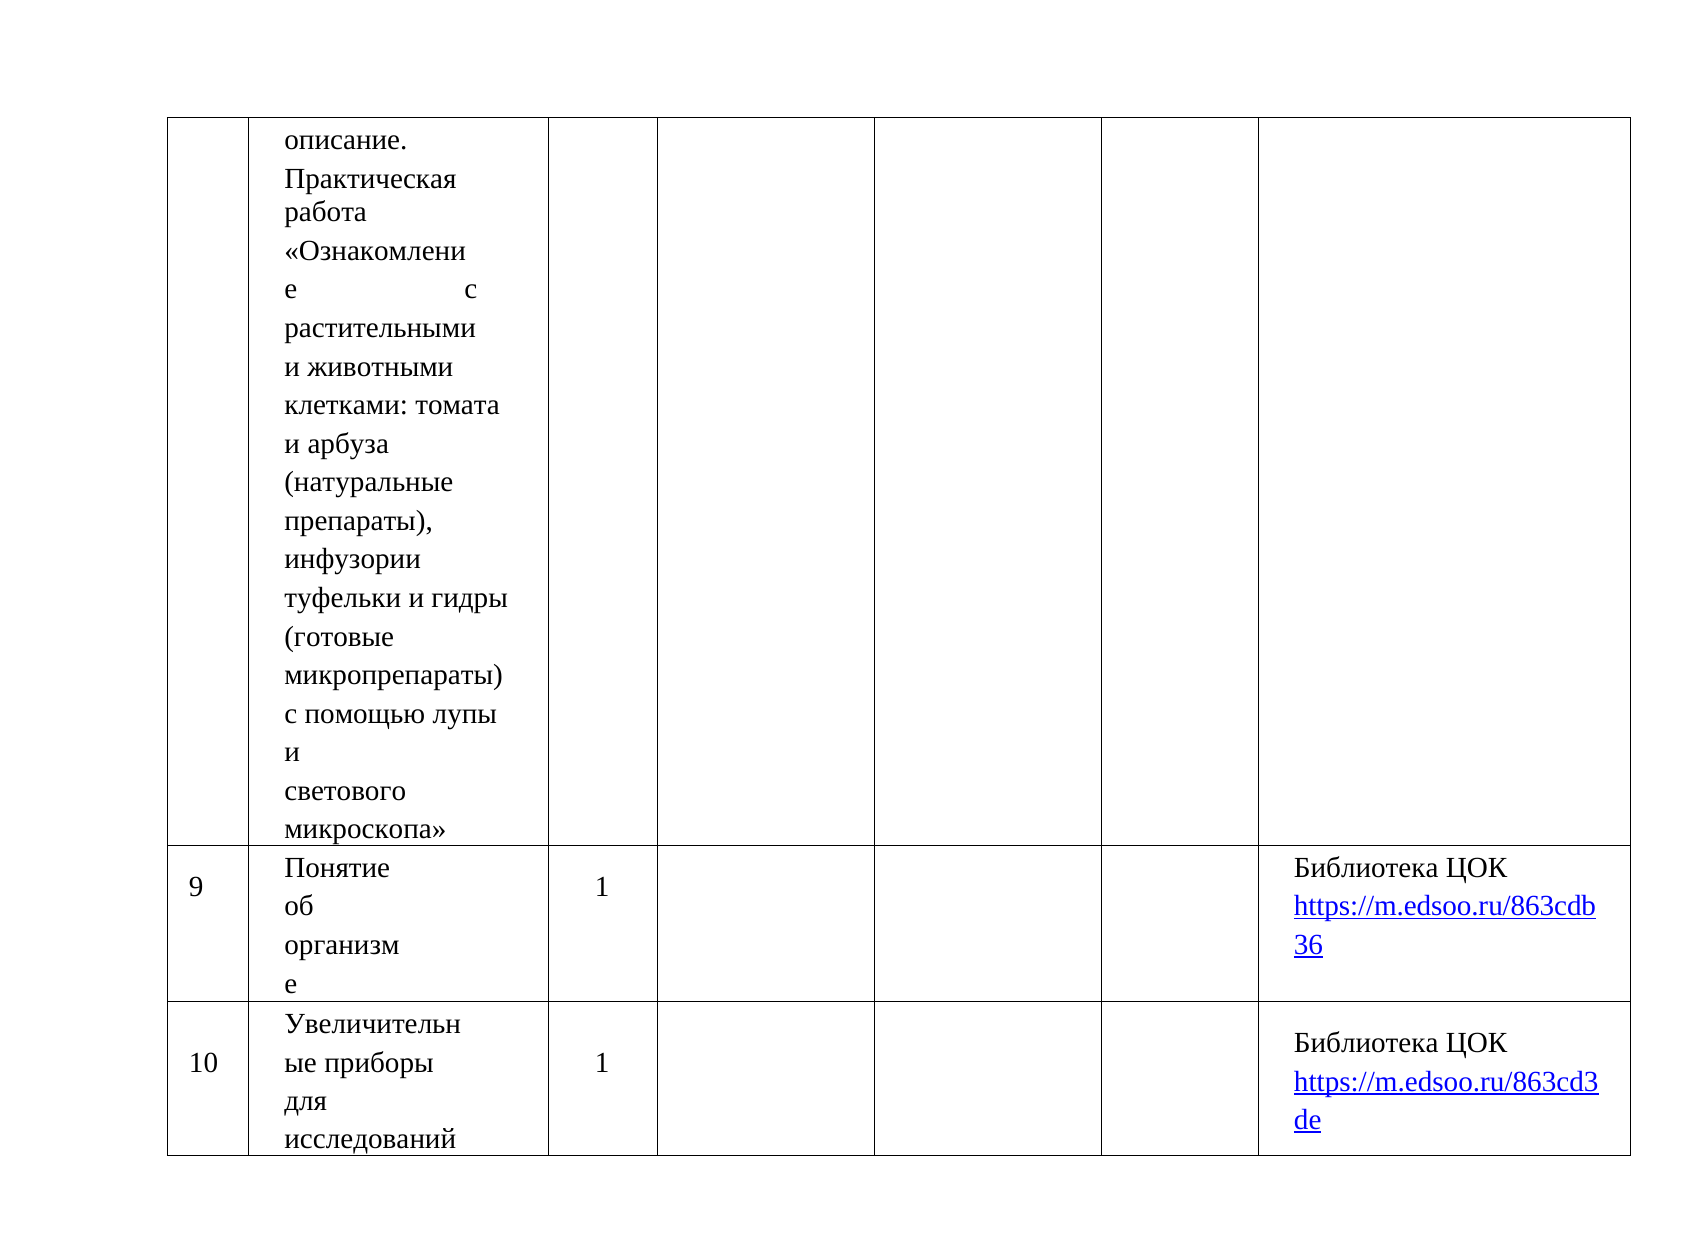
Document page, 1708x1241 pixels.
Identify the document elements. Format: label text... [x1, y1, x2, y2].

table_header [1102, 118, 1258, 845]
table_cell [1102, 1002, 1258, 1155]
table_header [549, 118, 657, 845]
table_cell 1 [549, 846, 657, 1001]
table_cell [875, 846, 1101, 1001]
table_cell [1102, 846, 1258, 1001]
table_cell Понятие об организме [249, 846, 548, 1001]
table_header описание. Практическая работа «Ознакомление с растительными и животными клетками: томата и арбуза (натуральные препараты), инфузории туфельки и гидры (готовые микропрепараты) с помощью лупы и светового микроскопа» [249, 118, 548, 845]
table_cell Библиотека ЦОК https://m.edsoo.ru/863cd3de [1259, 1002, 1630, 1155]
table_cell [658, 846, 874, 1001]
table_cell 10 [168, 1002, 248, 1155]
table_cell Увеличительные приборы для исследований [249, 1002, 548, 1155]
table_cell Библиотека ЦОК https://m.edsoo.ru/863cdb36 [1259, 846, 1630, 1001]
table_header [875, 118, 1101, 845]
table_header [1259, 118, 1630, 845]
table_cell [658, 1002, 874, 1155]
table_cell [875, 1002, 1101, 1155]
table_header [168, 118, 248, 845]
table_cell 1 [549, 1002, 657, 1155]
table_header [658, 118, 874, 845]
table_cell 9 [168, 846, 248, 1001]
